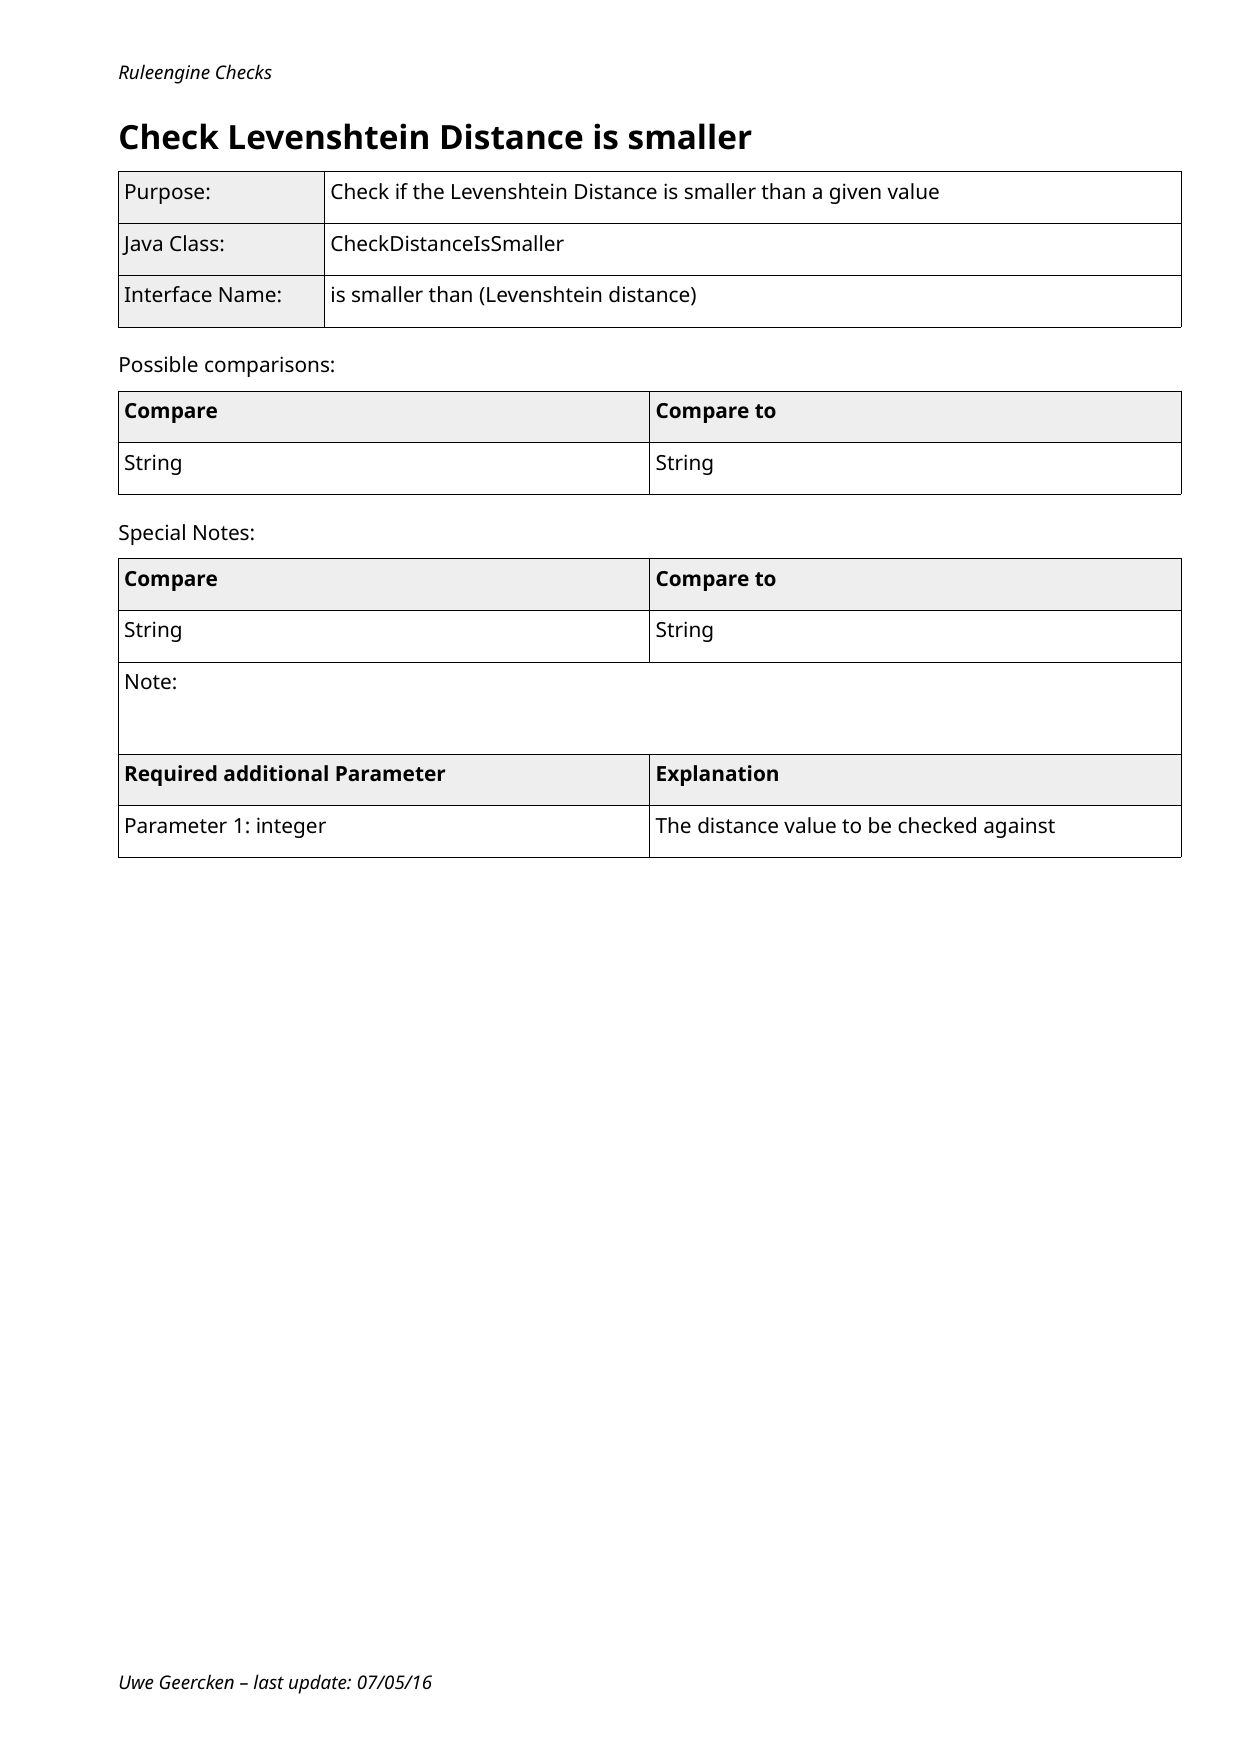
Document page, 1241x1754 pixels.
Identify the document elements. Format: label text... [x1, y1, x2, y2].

table_header Compare to [650, 392, 1181, 442]
table_header Check if the Levenshtein Distance is smaller than a given value [325, 172, 1181, 223]
table_cell Interface Name: [119, 276, 324, 327]
table_cell String [650, 611, 1181, 662]
table_cell String [119, 443, 649, 494]
table_cell Java Class: [119, 224, 324, 275]
text Check Levenshtein Distance is smaller [118, 114, 1181, 159]
table_cell The distance value to be checked against [650, 806, 1181, 857]
text Special Notes: [118, 518, 1181, 546]
table_cell Parameter 1: integer [119, 806, 649, 857]
table_cell Note: [119, 663, 1181, 753]
table_header Compare [119, 559, 649, 610]
table_header Compare [119, 392, 649, 442]
table_header Compare to [650, 559, 1181, 610]
table_cell is smaller than (Levenshtein distance) [325, 276, 1181, 327]
table_cell String [119, 611, 649, 662]
table_header Purpose: [119, 172, 324, 223]
table_cell Explanation [650, 755, 1181, 805]
table_cell CheckDistanceIsSmaller [325, 224, 1181, 275]
text Possible comparisons: [118, 350, 1181, 379]
table_cell String [650, 443, 1181, 494]
table_cell Required additional Parameter [119, 755, 649, 805]
